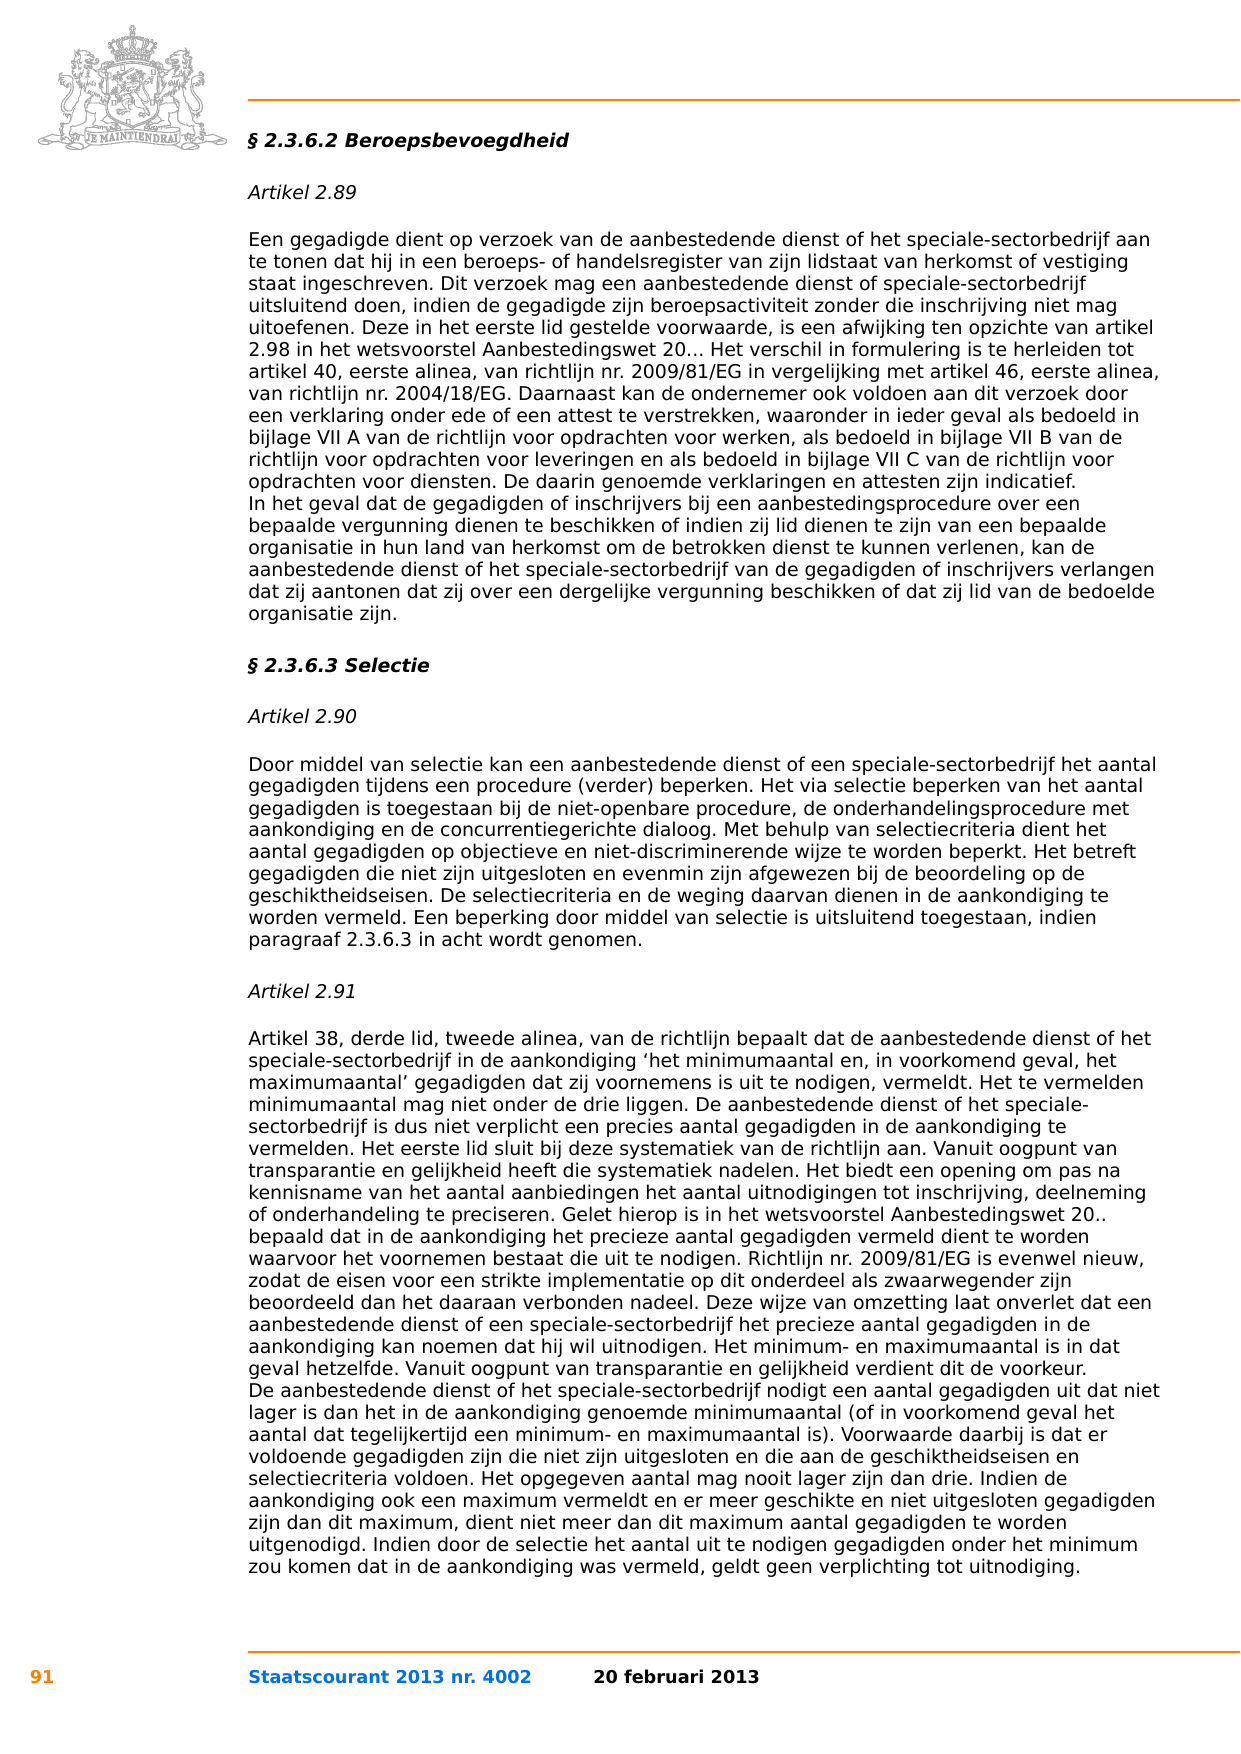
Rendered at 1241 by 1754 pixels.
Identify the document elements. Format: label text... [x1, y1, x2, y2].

text Een gegadigde dient op verzoek van de aanbestedende dienst of het speciale-sectorbedrijf aan te tonen dat hij in een beroeps- of handelsregister van zijn lidstaat van herkomst of vestiging staat ingeschreven. Dit verzoek mag een aanbestedende dienst of speciale-sectorbedrijf uitsluitend doen, indien de gegadigde zijn beroepsactiviteit zonder die inschrijving niet mag uitoefenen. Deze in het eerste lid gestelde voorwaarde, is een afwijking ten opzichte van artikel 2.98 in het wetsvoorstel Aanbestedingswet 20... Het verschil in formulering is te herleiden tot artikel 40, eerste alinea, van richtlijn nr. 2009/81/EG in vergelijking met artikel 46, eerste alinea, van richtlijn nr. 2004/18/EG. Daarnaast kan de ondernemer ook voldoen aan dit verzoek door een verklaring onder ede of een attest te verstrekken, waaronder in ieder geval als bedoeld in bijlage VII A van de richtlijn voor opdrachten voor werken, als bedoeld in bijlage VII B van de richtlijn voor opdrachten voor leveringen en als bedoeld in bijlage VII C van de richtlijn voor opdrachten voor diensten. De daarin genoemde verklaringen en attesten zijn indicatief. [248, 229, 1163, 493]
picture [38, 25, 227, 150]
text De aanbestedende dienst of het speciale-sectorbedrijf nodigt een aantal gegadigden uit dat niet lager is dan het in de aankondiging genoemde minimumaantal (of in voorkomend geval het aantal dat tegelijkertijd een minimum- en maximumaantal is). Voorwaarde daarbij is dat er voldoende gegadigden zijn die niet zijn uitgesloten en die aan de geschiktheidseisen en selectiecriteria voldoen. Het opgegeven aantal mag nooit lager zijn dan drie. Indien de aankondiging ook een maximum vermeldt en er meer geschikte en niet uitgesloten gegadigden zijn dan dit maximum, dient niet meer dan dit maximum aantal gegadigden te worden uitgenodigd. Indien door de selectie het aantal uit te nodigen gegadigden onder het minimum zou komen dat in de aankondiging was vermeld, geldt geen verplichting tot uitnodiging. [248, 1380, 1163, 1578]
subtitle § 2.3.6.3 Selectie [248, 654, 1163, 676]
subtitle Artikel 2.89 [248, 182, 1163, 204]
subtitle § 2.3.6.2 Beroepsbevoegdheid [248, 130, 1163, 152]
text Door middel van selectie kan een aanbestedende dienst of een speciale-sectorbedrijf het aantal gegadigden tijdens een procedure (verder) beperken. Het via selectie beperken van het aantal gegadigden is toegestaan bij de niet-openbare procedure, de onderhandelingsprocedure met aankondiging en de concurrentiegerichte dialoog. Met behulp van selectiecriteria dient het aantal gegadigden op objectieve en niet-discriminerende wijze te worden beperkt. Het betreft gegadigden die niet zijn uitgesloten en evenmin zijn afgewezen bij de beoordeling op de geschiktheidseisen. De selectiecriteria en de weging daarvan dienen in de aankondiging te worden vermeld. Een beperking door middel van selectie is uitsluitend toegestaan, indien paragraaf 2.3.6.3 in acht wordt genomen. [248, 753, 1163, 951]
subtitle Artikel 2.91 [248, 981, 1163, 1003]
subtitle Artikel 2.90 [248, 706, 1163, 728]
text Artikel 38, derde lid, tweede alinea, van de richtlijn bepaalt dat de aanbestedende dienst of het speciale-sectorbedrijf in de aankondiging ‘het minimumaantal en, in voorkomend geval, het maximumaantal’ gegadigden dat zij voornemens is uit te nodigen, vermeldt. Het te vermelden minimumaantal mag niet onder de drie liggen. De aanbestedende dienst of het speciale-sectorbedrijf is dus niet verplicht een precies aantal gegadigden in de aankondiging te vermelden. Het eerste lid sluit bij deze systematiek van de richtlijn aan. Vanuit oogpunt van transparantie en gelijkheid heeft die systematiek nadelen. Het biedt een opening om pas na kennisname van het aantal aanbiedingen het aantal uitnodigingen tot inschrijving, deelneming of onderhandeling te preciseren. Gelet hierop is in het wetsvoorstel Aanbestedingswet 20.. bepaald dat in de aankondiging het precieze aantal gegadigden vermeld dient te worden waarvoor het voornemen bestaat die uit te nodigen. Richtlijn nr. 2009/81/EG is evenwel nieuw, zodat de eisen voor een strikte implementatie op dit onderdeel als zwaarwegender zijn beoordeeld dan het daaraan verbonden nadeel. Deze wijze van omzetting laat onverlet dat een aanbestedende dienst of een speciale-sectorbedrijf het precieze aantal gegadigden in de aankondiging kan noemen dat hij wil uitnodigen. Het minimum- en maximumaantal is in dat geval hetzelfde. Vanuit oogpunt van transparantie en gelijkheid verdient dit de voorkeur. [248, 1028, 1163, 1380]
text In het geval dat de gegadigden of inschrijvers bij een aanbestedingsprocedure over een bepaalde vergunning dienen te beschikken of indien zij lid dienen te zijn van een bepaalde organisatie in hun land van herkomst om de betrokken dienst te kunnen verlenen, kan de aanbestedende dienst of het speciale-sectorbedrijf van de gegadigden of inschrijvers verlangen dat zij aantonen dat zij over een dergelijke vergunning beschikken of dat zij lid van de bedoelde organisatie zijn. [248, 493, 1163, 624]
